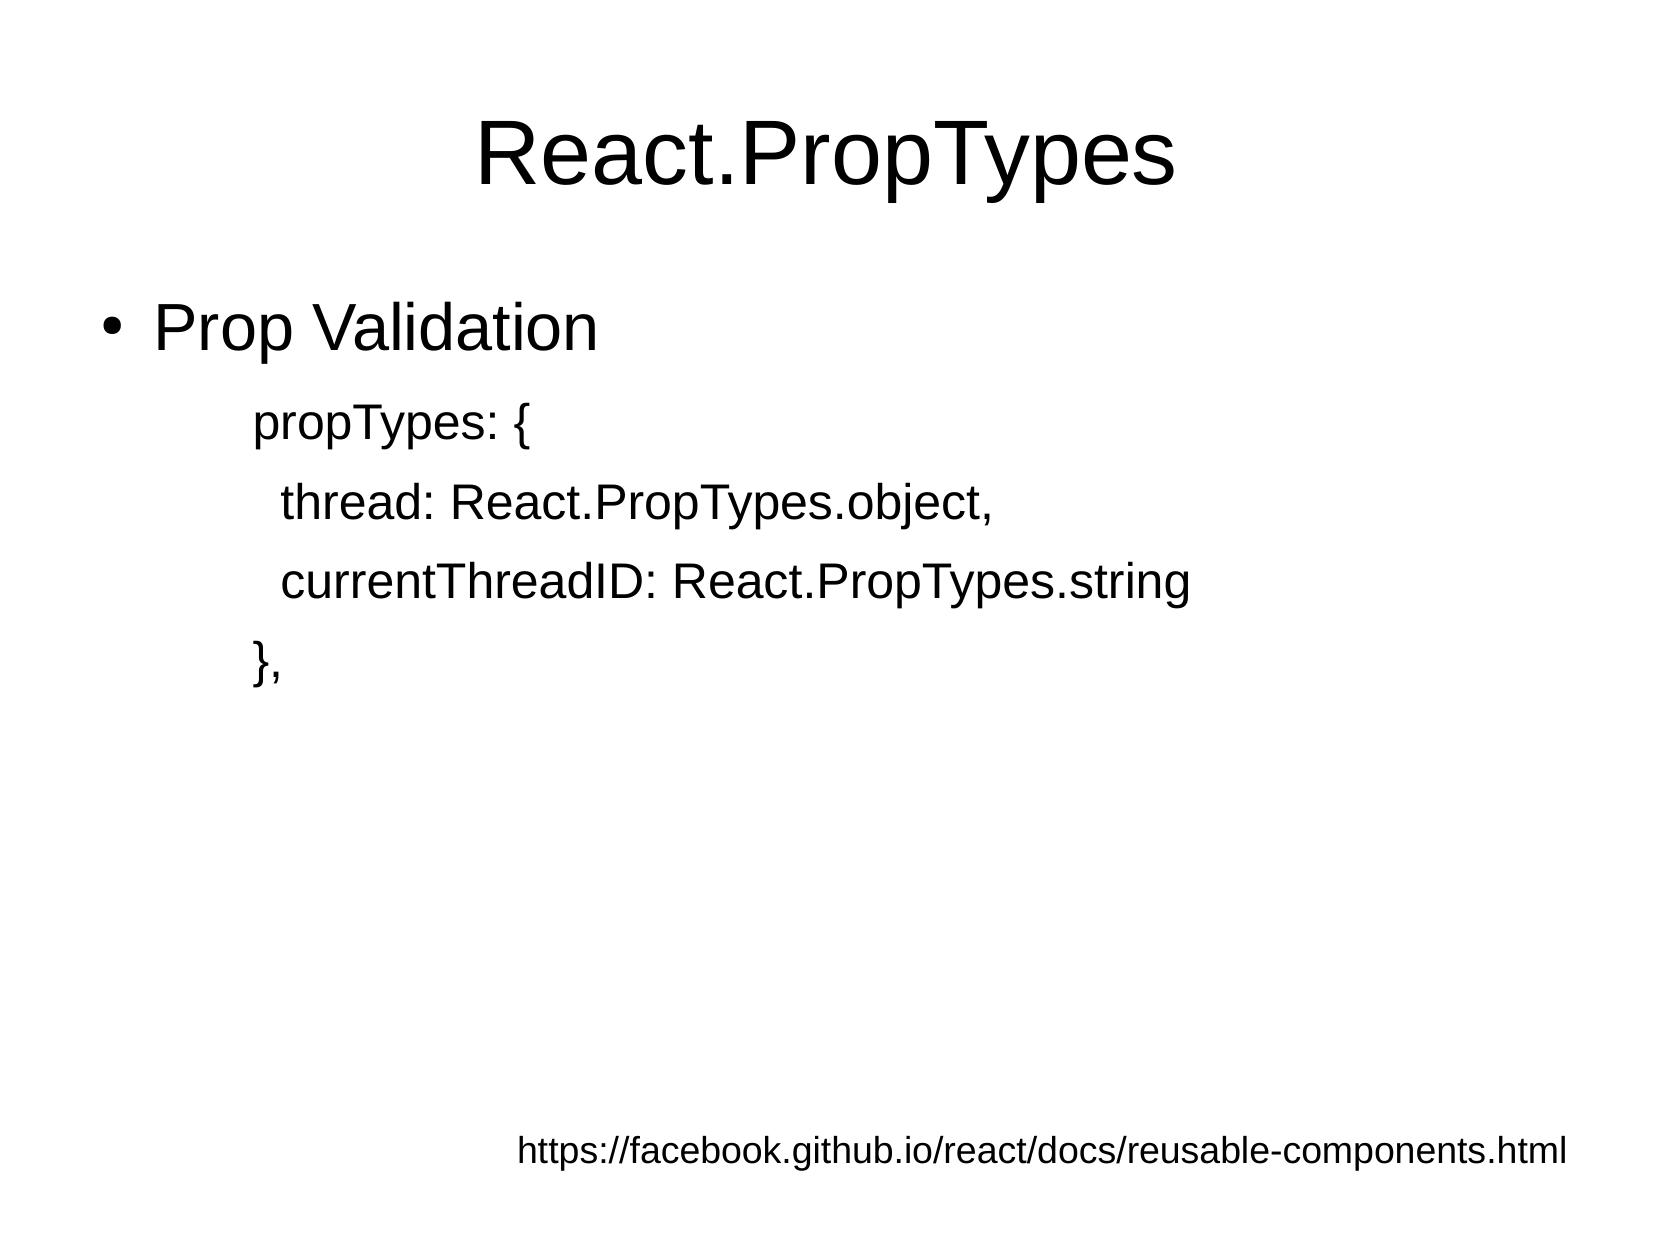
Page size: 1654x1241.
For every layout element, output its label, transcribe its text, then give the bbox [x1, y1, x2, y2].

text_box https://facebook.github.io/react/docs/reusable-components.html [502, 1122, 1583, 1179]
list Prop Validation propTypes: { thread: React.PropTypes.object, currentThreadID: React.PropTypes.string }, [82, 290, 1571, 1010]
title React.PropTypes [82, 49, 1571, 257]
